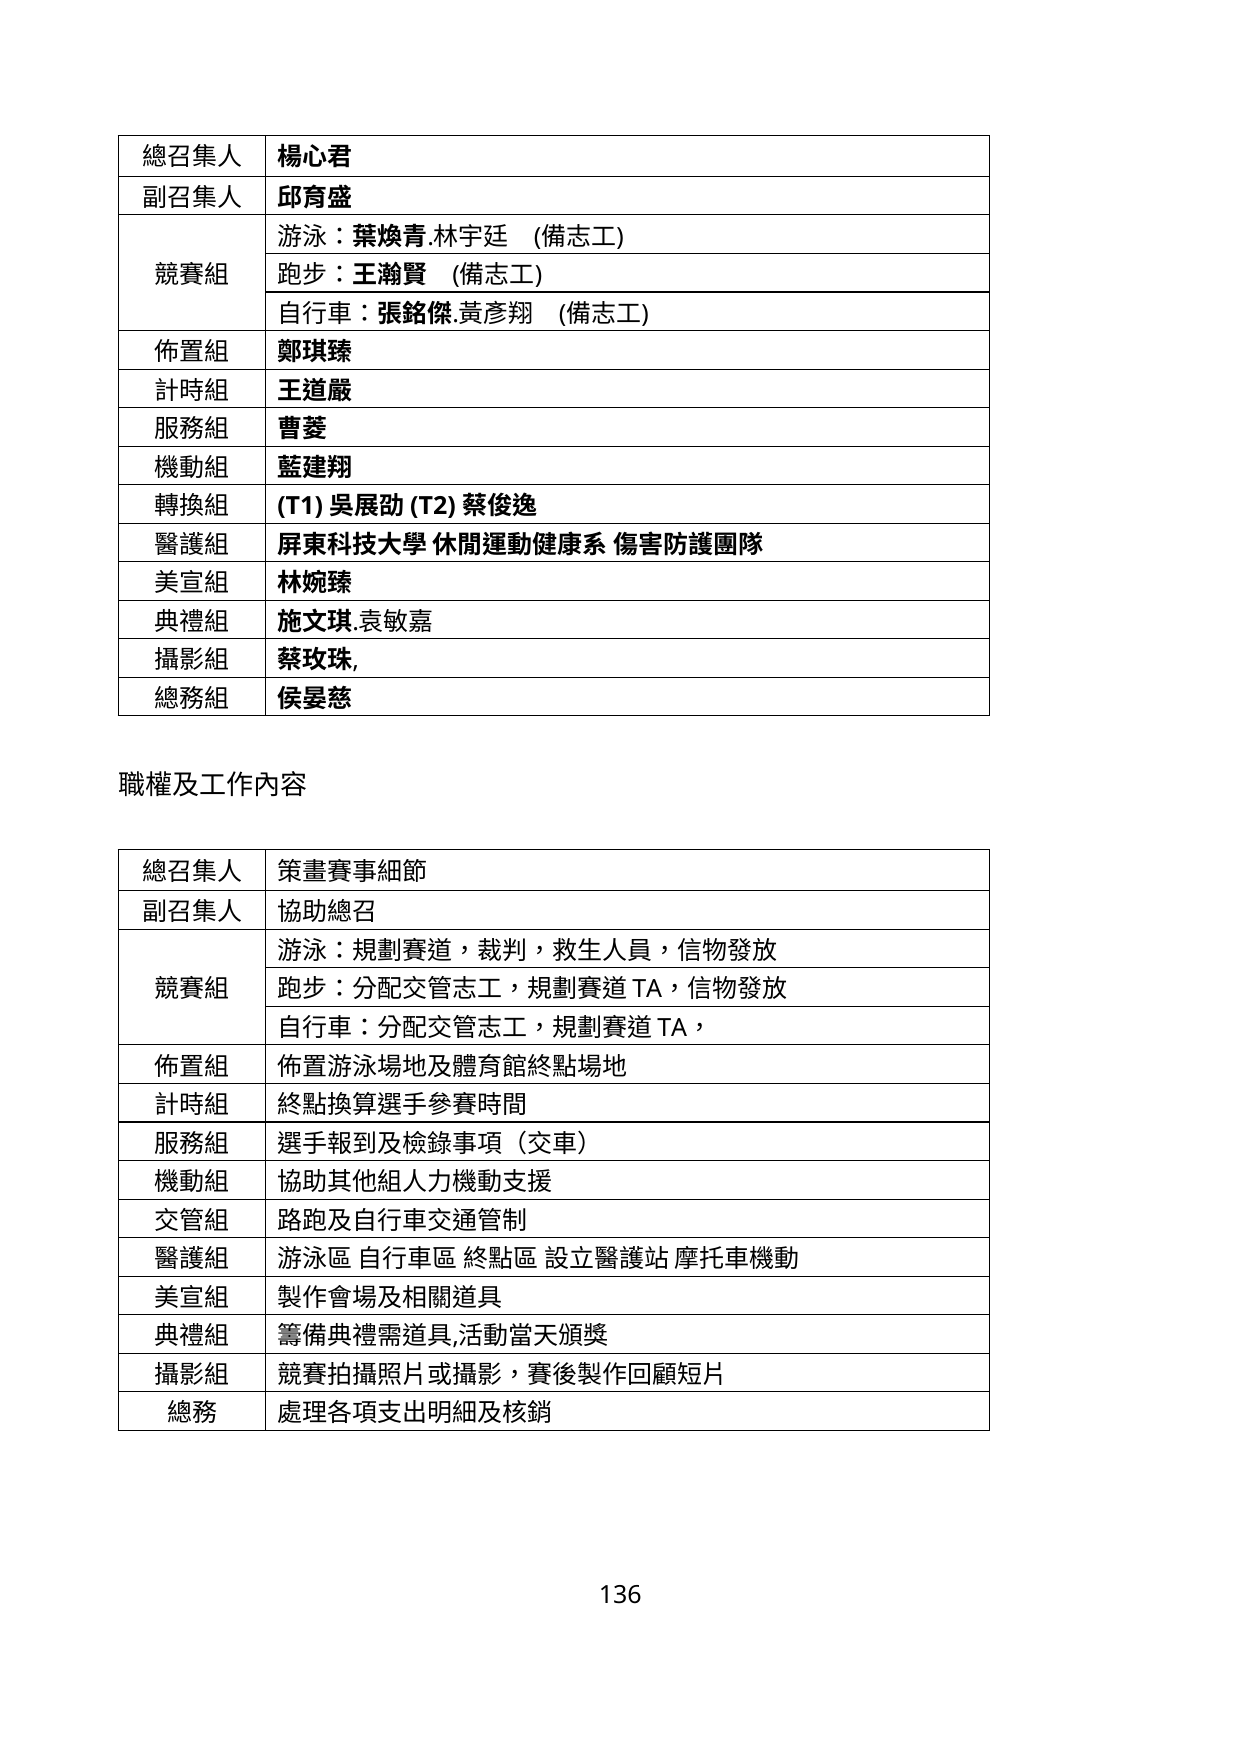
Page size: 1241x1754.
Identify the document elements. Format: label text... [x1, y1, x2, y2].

table_cell 王道嚴 [266, 370, 989, 407]
table_cell 總務組 [119, 678, 265, 715]
table_cell 佈置組 [119, 1045, 265, 1083]
table_cell 屏東科技大學 休閒運動健康系 傷害防護團隊 [266, 524, 989, 561]
table_cell 選手報到及檢錄事項（交車） [266, 1123, 989, 1160]
table_cell 醫護組 [119, 1238, 265, 1276]
table_cell 製作會場及相關道具 [266, 1277, 989, 1314]
table_cell 美宣組 [119, 1277, 265, 1314]
table_cell 機動組 [119, 447, 265, 484]
table_header 總召集人 [119, 136, 265, 176]
table_cell 計時組 [119, 1084, 265, 1121]
table_cell 處理各項支出明細及核銷 [266, 1392, 989, 1430]
table_cell 游泳：葉煥青.林宇廷 (備志工) [266, 215, 989, 253]
table_header 總召集人 [119, 850, 265, 890]
table_cell 轉換組 [119, 485, 265, 523]
table_cell 典禮組 [119, 1315, 265, 1353]
table_cell 競賽拍攝照片或攝影，賽後製作回顧短片 [266, 1354, 989, 1391]
table_cell 侯晏慈 [266, 678, 989, 715]
table_cell 協助其他組人力機動支援 [266, 1161, 989, 1198]
table_cell 競賽組 [119, 930, 265, 1044]
table_cell 游泳：規劃賽道，裁判，救生人員，信物發放 [266, 930, 989, 967]
table_cell 美宣組 [119, 562, 265, 600]
table_cell 跑步：分配交管志工，規劃賽道TA，信物發放 [266, 968, 989, 1006]
table_cell 藍建翔 [266, 447, 989, 484]
table_cell 佈置組 [119, 331, 265, 368]
table_cell 跑步：王瀚賢 (備志工) [266, 254, 989, 291]
table_cell 醫護組 [119, 524, 265, 561]
table_cell 攝影組 [119, 639, 265, 677]
table_cell 自行車：張銘傑.黃彥翔 (備志工) [266, 293, 989, 330]
table_cell 副召集人 [119, 177, 265, 214]
table_cell 機動組 [119, 1161, 265, 1198]
table_header 策畫賽事細節 [266, 850, 989, 890]
table_header 楊心君 [266, 136, 989, 176]
table_cell 路跑及自行車交通管制 [266, 1200, 989, 1237]
table_cell 施文琪.袁敏嘉 [266, 601, 989, 638]
table_cell 副召集人 [119, 891, 265, 929]
table_cell 協助總召 [266, 891, 989, 929]
table_cell 終點換算選手參賽時間 [266, 1084, 989, 1121]
text 職權及工作內容 [118, 745, 1122, 820]
table_cell 游泳區 自行車區 終點區 設立醫護站 摩托車機動 [266, 1238, 989, 1276]
table_cell 籌備典禮需道具,活動當天頒獎 [266, 1315, 989, 1353]
table_cell 服務組 [119, 408, 265, 446]
table_cell 典禮組 [119, 601, 265, 638]
table_cell 總務 [119, 1392, 265, 1430]
table_cell 競賽組 [119, 215, 265, 330]
table_cell (T1) 吳展劭 (T2) 蔡俊逸 [266, 485, 989, 523]
table_cell 計時組 [119, 370, 265, 407]
table_cell 鄭琪臻 [266, 331, 989, 368]
table_cell 曹菱 [266, 408, 989, 446]
table_cell 自行車：分配交管志工，規劃賽道TA， [266, 1007, 989, 1044]
table_cell 蔡玫珠, [266, 639, 989, 677]
table_cell 林婉臻 [266, 562, 989, 600]
table_cell 邱育盛 [266, 177, 989, 214]
table_cell 服務組 [119, 1123, 265, 1160]
table_cell 攝影組 [119, 1354, 265, 1391]
table_cell 交管組 [119, 1200, 265, 1237]
table_cell 佈置游泳場地及體育館終點場地 [266, 1045, 989, 1083]
